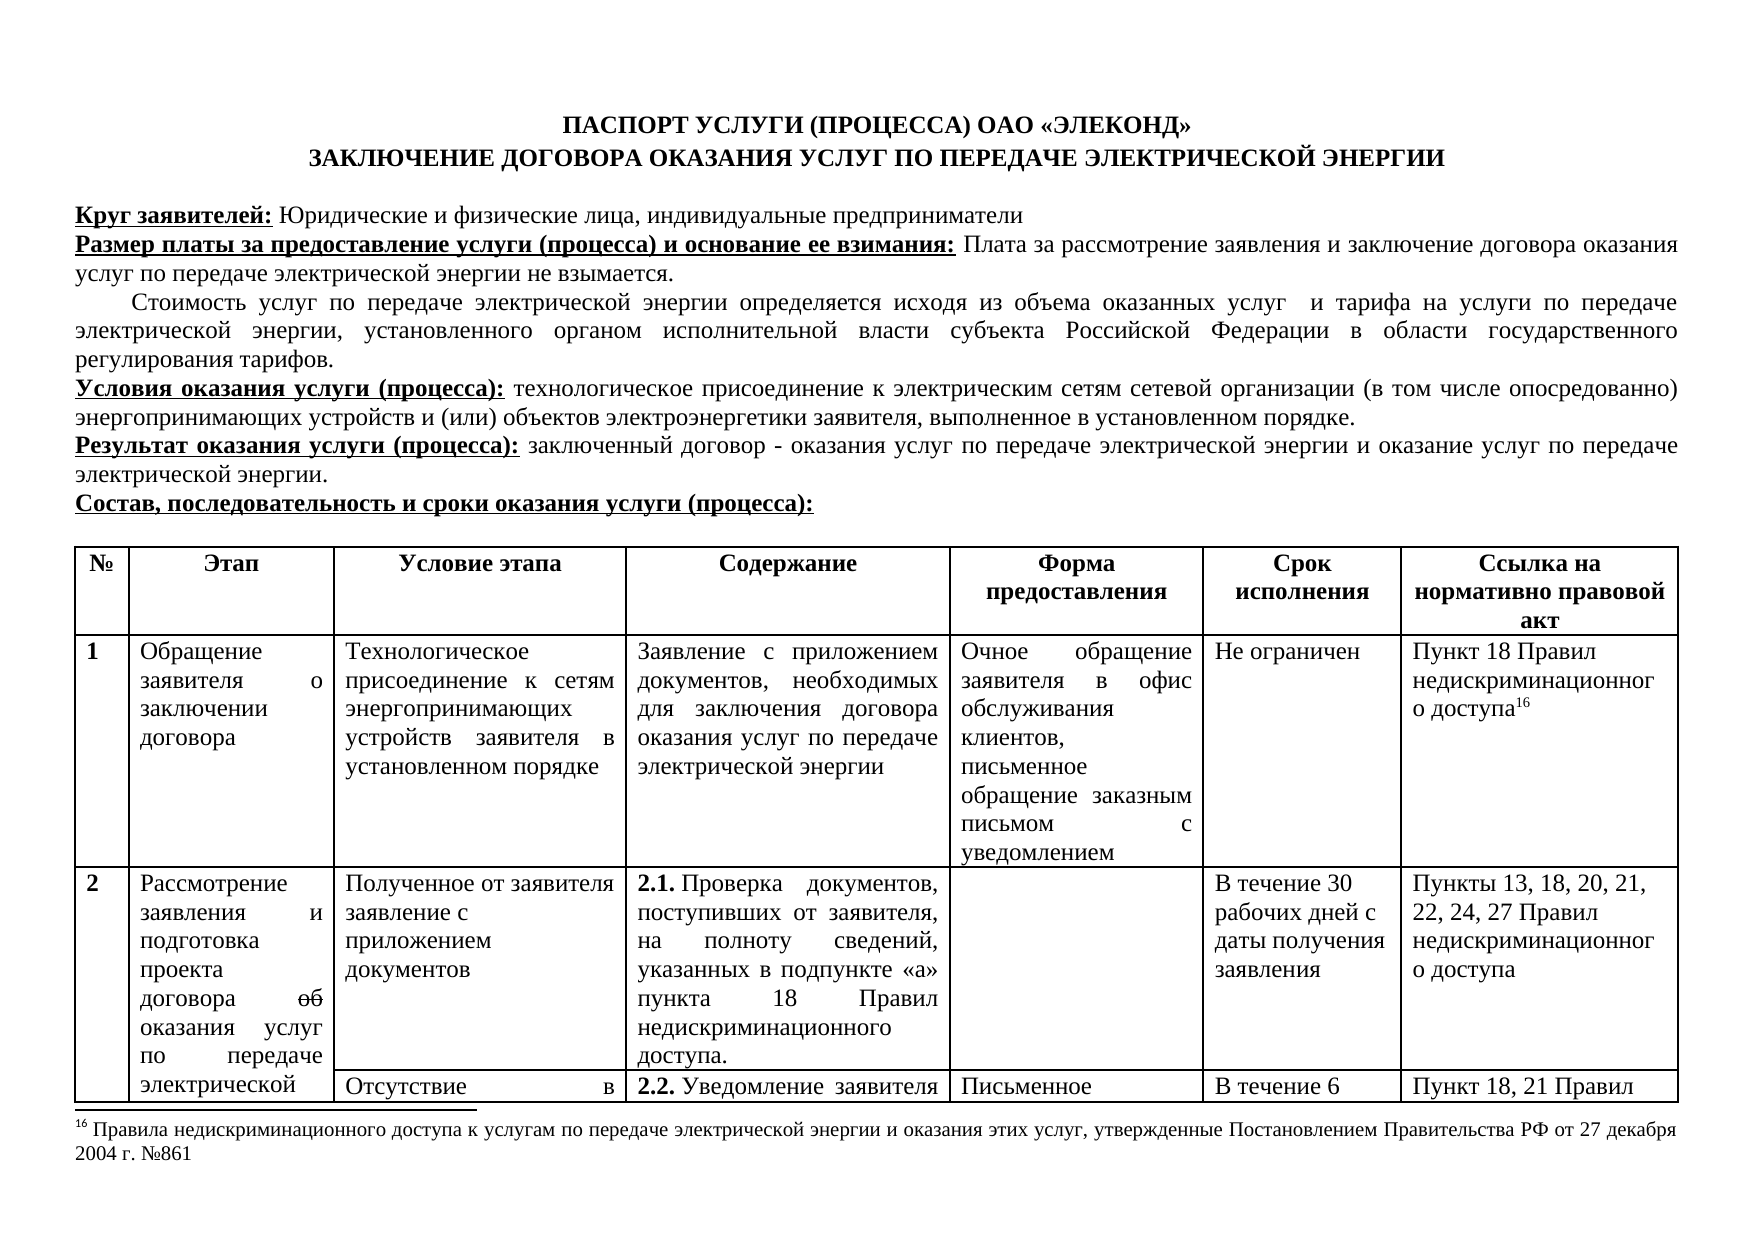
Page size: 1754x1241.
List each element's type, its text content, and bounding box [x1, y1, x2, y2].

table_cell Пункт 18, 21 Правил [1402, 1071, 1677, 1101]
text Размер платы за предоставление услуги (процесса) и основание ее взимания: Плата за рассмотрение заявления и заключение договора оказания услуг по передаче электрической энергии не взымается. [75, 229, 1679, 287]
subtitle ПАСПОРТ УСЛУГИ (ПРОЦЕССА) ОАО «ЭЛЕКОНД» [75, 110, 1679, 139]
table_cell 2.1. Проверка документов, поступивших от заявителя, на полноту сведений, указанных в подпункте «а» пункта 18 Правил недискриминационного доступа. [627, 868, 949, 1069]
table_cell Заявление с приложением документов, необходимых для заключения договора оказания услуг по передаче электрической энергии [627, 636, 949, 866]
text Результат оказания услуги (процесса): заключенный договор - оказания услуг по передаче электрической энергии и оказание услуг по передаче электрической энергии. [75, 431, 1679, 488]
table_cell Письменное [951, 1071, 1202, 1101]
table_cell 2 [76, 868, 128, 1101]
table_header Содержание [627, 548, 949, 634]
table_cell В течение 6 [1204, 1071, 1400, 1101]
table_cell Не ограничен [1204, 636, 1400, 866]
table_cell [951, 868, 1202, 1069]
table_cell Отсутствие в [335, 1071, 625, 1101]
table_header Срок исполнения [1204, 548, 1400, 634]
text Стоимость услуг по передаче электрической энергии определяется исходя из объема оказанных услуг и тарифа на услуги по передаче электрической энергии, установленного органом исполнительной власти субъекта Российской Федерации в области государственного регулирования тарифов. [75, 287, 1679, 373]
table_cell В течение 30 рабочих дней с даты получения заявления [1204, 868, 1400, 1069]
table_header Форма предоставления [951, 548, 1202, 634]
table_header № [76, 548, 128, 634]
subtitle Состав, последовательность и сроки оказания услуги (процесса): [75, 488, 1679, 517]
table_cell Полученное от заявителя заявление с приложением документов [335, 868, 625, 1069]
table_cell 1 [76, 636, 128, 866]
table_cell Очное обращение заявителя в офис обслуживания клиентов, письменное обращение заказным письмом с уведомлением [951, 636, 1202, 866]
table_cell Обращение заявителя о заключении договора [130, 636, 333, 866]
table_cell 2.2. Уведомление заявителя [627, 1071, 949, 1101]
table_cell Пункт 18 Правил недискриминационного доступа [1402, 636, 1677, 866]
text Круг заявителей: Юридические и физические лица, индивидуальные предприниматели [75, 201, 1679, 229]
subtitle ЗАКЛЮЧЕНИЕ ДОГОВОРА ОКАЗАНИЯ УСЛУГ ПО ПЕРЕДАЧЕ ЭЛЕКТРИЧЕСКОЙ ЭНЕРГИИ [75, 143, 1679, 172]
table_cell Рассмотрение заявления и подготовка проекта договора об оказания услуг по передаче электрической [130, 868, 333, 1101]
table_header Этап [130, 548, 333, 634]
table_header Ссылка на нормативно правовой акт [1402, 548, 1677, 634]
table_cell Технологическое присоединение к сетям энергопринимающих устройств заявителя в установленном порядке [335, 636, 625, 866]
table_header Условие этапа [335, 548, 625, 634]
text Условия оказания услуги (процесса): технологическое присоединение к электрическим сетям сетевой организации (в том числе опосредованно) энергопринимающих устройств и (или) объектов электроэнергетики заявителя, выполненное в установленном порядке. [75, 373, 1679, 431]
table_cell Пункты 13, 18, 20, 21, 22, 24, 27 Правил недискриминационного доступа [1402, 868, 1677, 1069]
